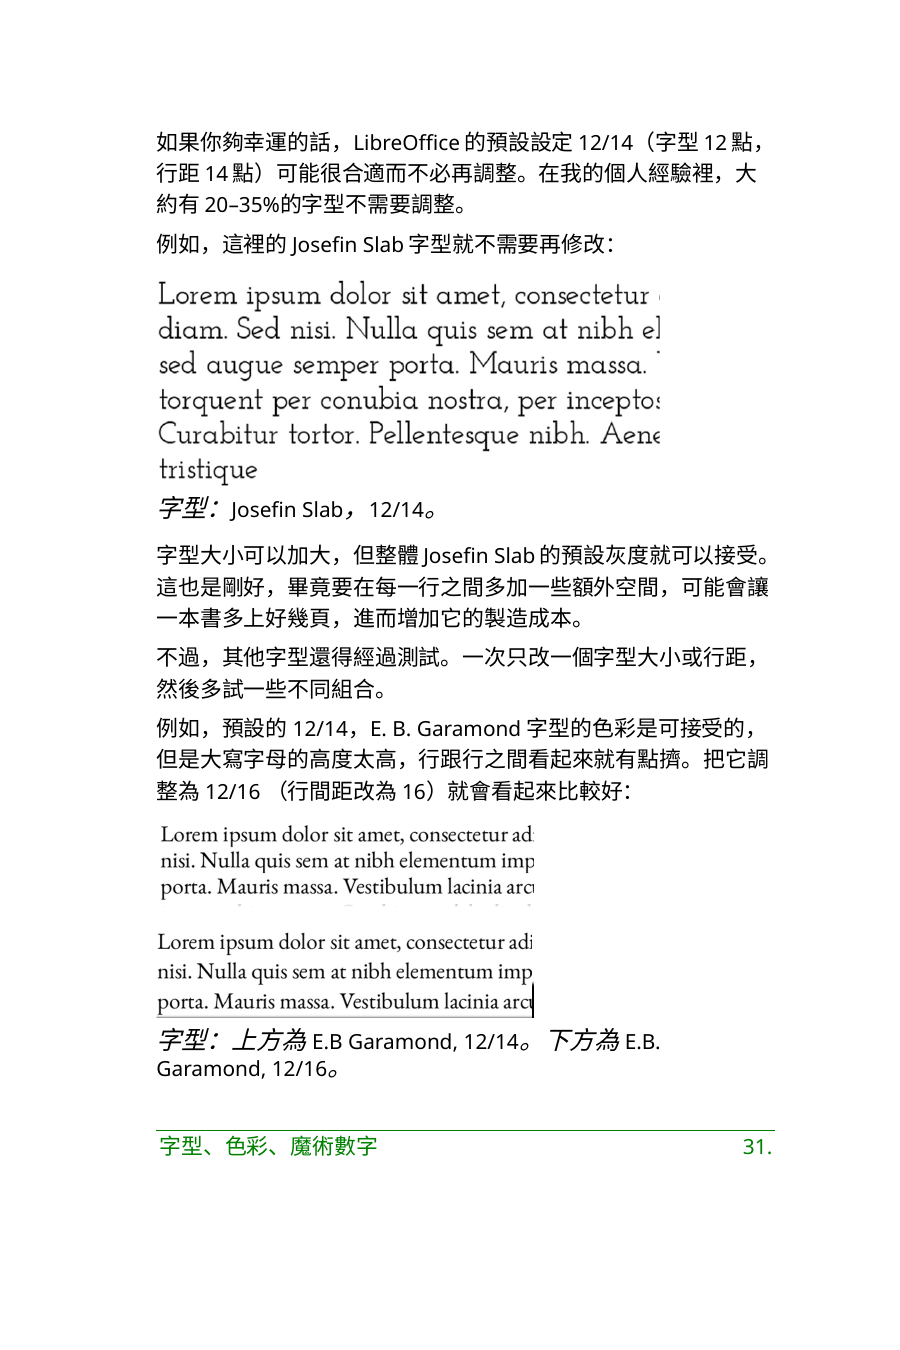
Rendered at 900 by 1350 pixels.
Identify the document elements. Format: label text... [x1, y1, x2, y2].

table_header [156, 821, 775, 1020]
picture [156, 821, 534, 1018]
table_header [156, 275, 775, 488]
text 例如，這裡的Josefin Slab字型就不需要再修改： [156, 227, 775, 258]
picture [156, 274, 660, 486]
text 例如，預設的 12/14，E. B. Garamond 字型的色彩是可接受的，但是大寫字母的高度太高，行跟行之間看起來就有點擠。把它調整為 12/16 （行間距改為 16）就會看起來比較好： [156, 712, 775, 805]
text 字型大小可以加大，但整體Josefin Slab的預設灰度就可以接受。這也是剛好，畢竟要在每一行之間多加一些額外空間，可能會讓一本書多上好幾頁，進而增加它的製造成本。 [156, 539, 775, 632]
table_cell 字型：Josefin Slab，12/14。 [156, 488, 775, 523]
text 如果你夠幸運的話，LibreOffice的預設設定12/14（字型12點，行距14點）可能很合適而不必再調整。在我的個人經驗裡，大約有20–35%的字型不需要調整。 [156, 125, 775, 219]
text 不過，其他字型還得經過測試。一次只改一個字型大小或行距，然後多試一些不同組合。 [156, 641, 775, 703]
table_cell 字型：上方為 E.B Garamond, 12/14。下方為 E.B. Garamond, 12/16。 [156, 1020, 775, 1082]
